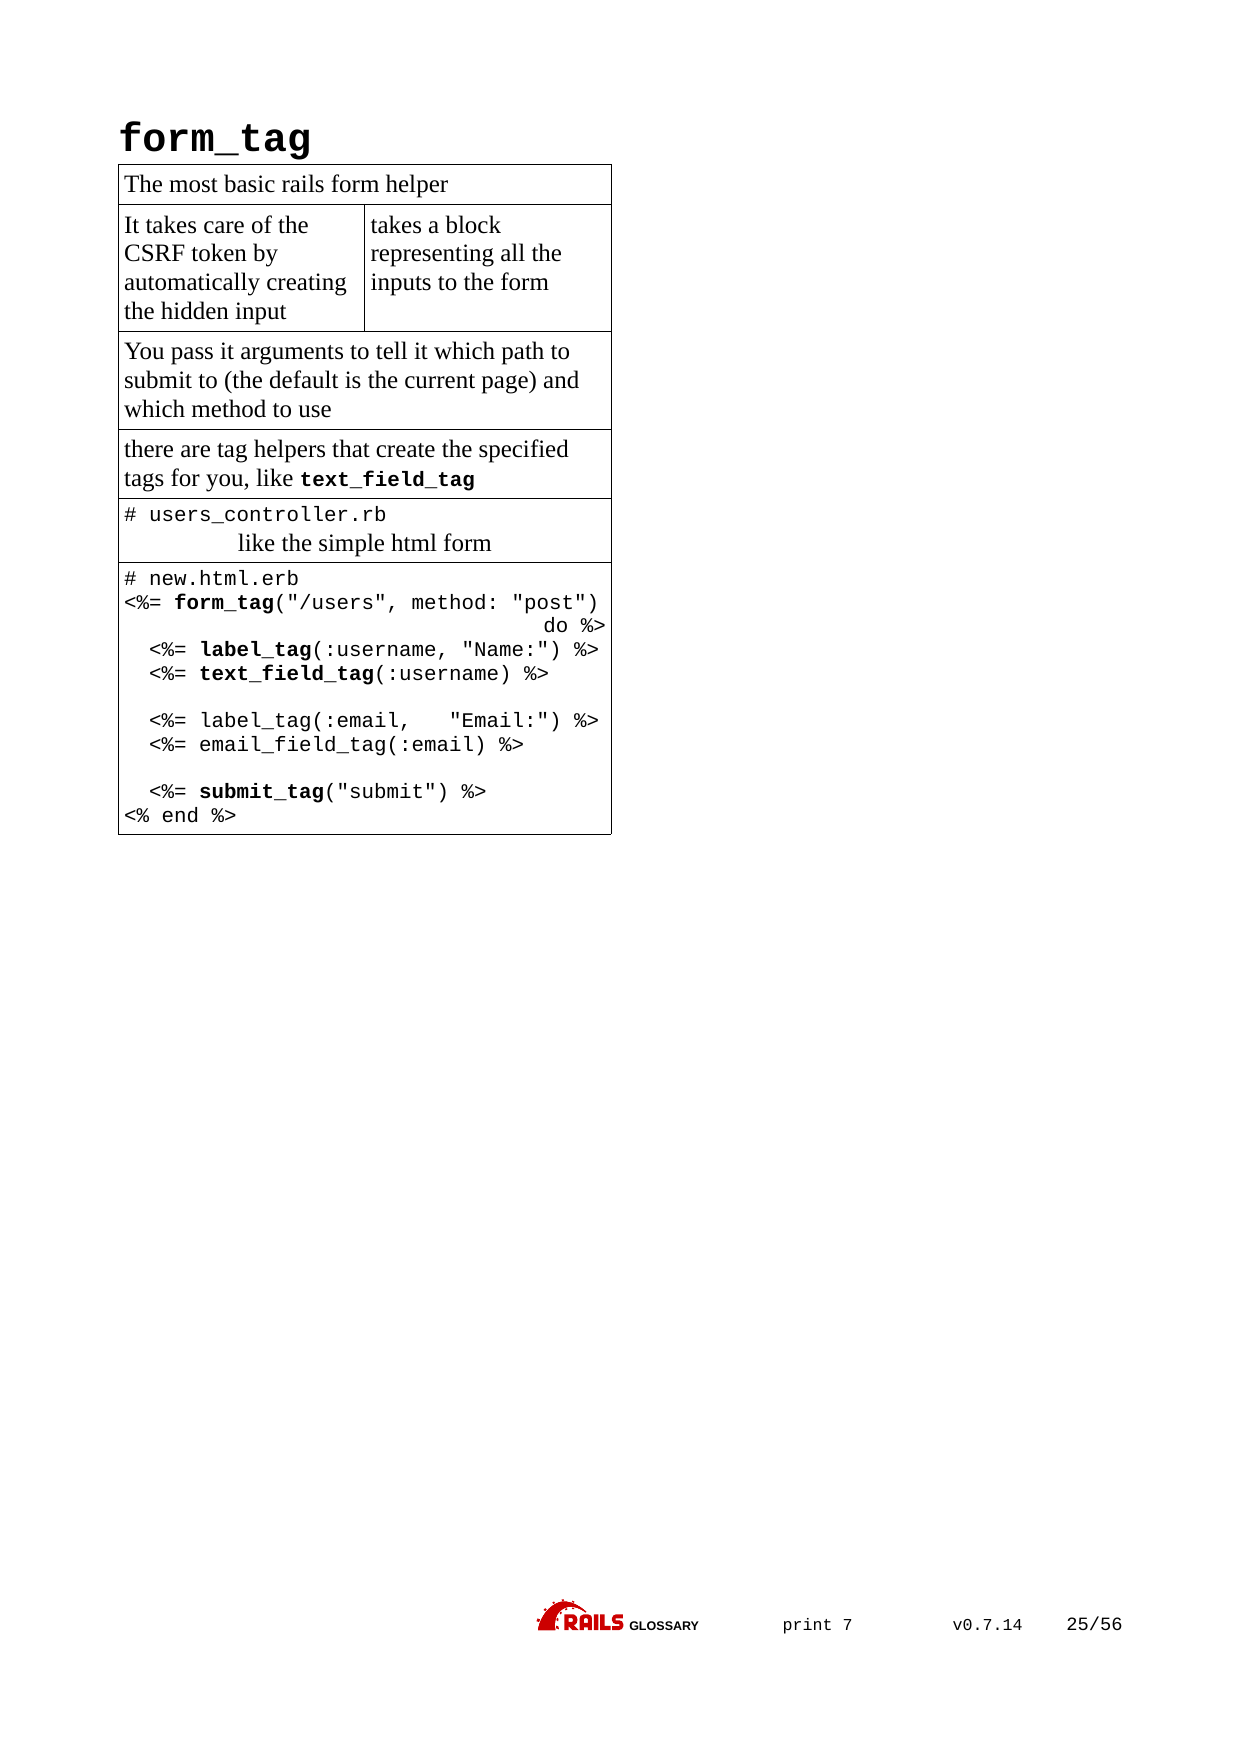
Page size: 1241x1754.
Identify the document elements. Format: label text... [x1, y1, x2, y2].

table_cell # new.html.erb <%= form_tag("/users", method: "post") do %> <%= label_tag(:username, "Name:") %> <%= text_field_tag(:username) %> <%= label_tag(:email, "Email:") %> <%= email_field_tag(:email) %> <%= submit_tag("submit") %> <% end %> [119, 563, 611, 834]
subtitle form_tag [118, 118, 611, 164]
table_cell takes a block representing all the inputs to the form [365, 205, 611, 331]
table_header The most basic rails form helper [119, 165, 611, 204]
table_cell It takes care of the CSRF token by automatically creating the hidden input [119, 205, 364, 331]
table_header You pass it arguments to tell it which path to submit to (the default is the current page) and which method to use [119, 332, 611, 428]
table_cell # users_controller.rb like the simple html form [119, 499, 611, 562]
table_cell there are tag helpers that create the specified tags for you, like text_field_tag [119, 430, 611, 498]
